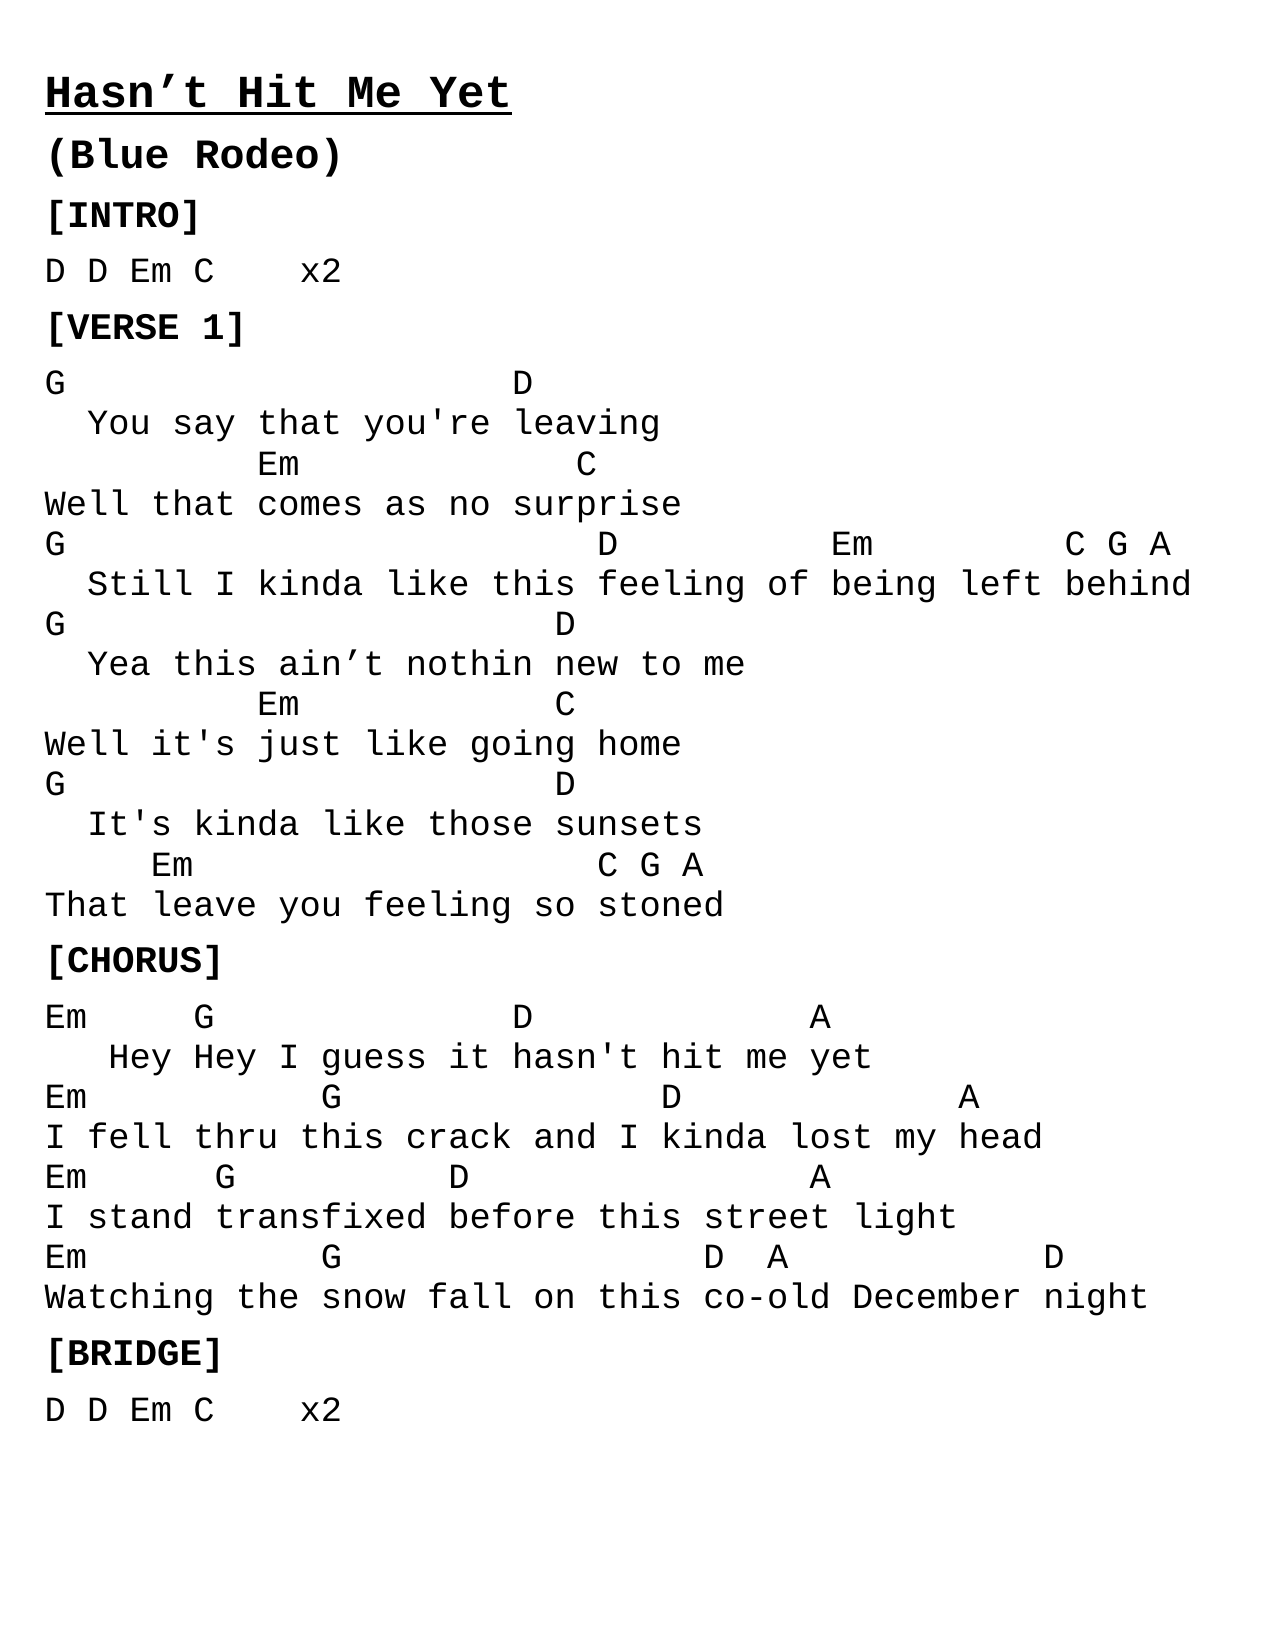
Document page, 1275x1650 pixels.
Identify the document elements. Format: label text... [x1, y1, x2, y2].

text Still I kinda like this feeling of being left behind [44, 566, 1231, 606]
text D D Em C x2 [44, 253, 1231, 293]
subtitle (Blue Rodeo) [44, 134, 1231, 181]
text It's kinda like those sunsets [44, 806, 1231, 846]
text Em C [44, 686, 1231, 726]
text Em G D A [44, 999, 1231, 1039]
text G D [44, 365, 1231, 405]
text G D [44, 766, 1231, 806]
text Yea this ain’t nothin new to me [44, 646, 1231, 686]
text Watching the snow fall on this co-old December night [44, 1279, 1231, 1319]
text You say that you're leaving [44, 405, 1231, 445]
text G D [44, 606, 1231, 646]
text Em G D A [44, 1159, 1231, 1199]
text Em C [44, 445, 1231, 486]
text D D Em C x2 [44, 1392, 1231, 1432]
text G D Em C G A [44, 526, 1231, 566]
text Em G D A [44, 1079, 1231, 1119]
subtitle [CHORUS] [44, 941, 1231, 984]
subtitle [INTRO] [44, 196, 1231, 238]
text Well it's just like going home [44, 726, 1231, 766]
text That leave you feeling so stoned [44, 887, 1231, 927]
text I stand transfixed before this street light [44, 1199, 1231, 1239]
text Em G D A D [44, 1239, 1231, 1279]
text Em C G A [44, 846, 1231, 887]
text Hey Hey I guess it hasn't hit me yet [44, 1039, 1231, 1079]
text Well that comes as no surprise [44, 486, 1231, 526]
text I fell thru this crack and I kinda lost my head [44, 1119, 1231, 1159]
subtitle [BRIDGE] [44, 1334, 1231, 1377]
subtitle Hasn’t Hit Me Yet [44, 69, 1231, 121]
subtitle [VERSE 1] [44, 308, 1231, 350]
